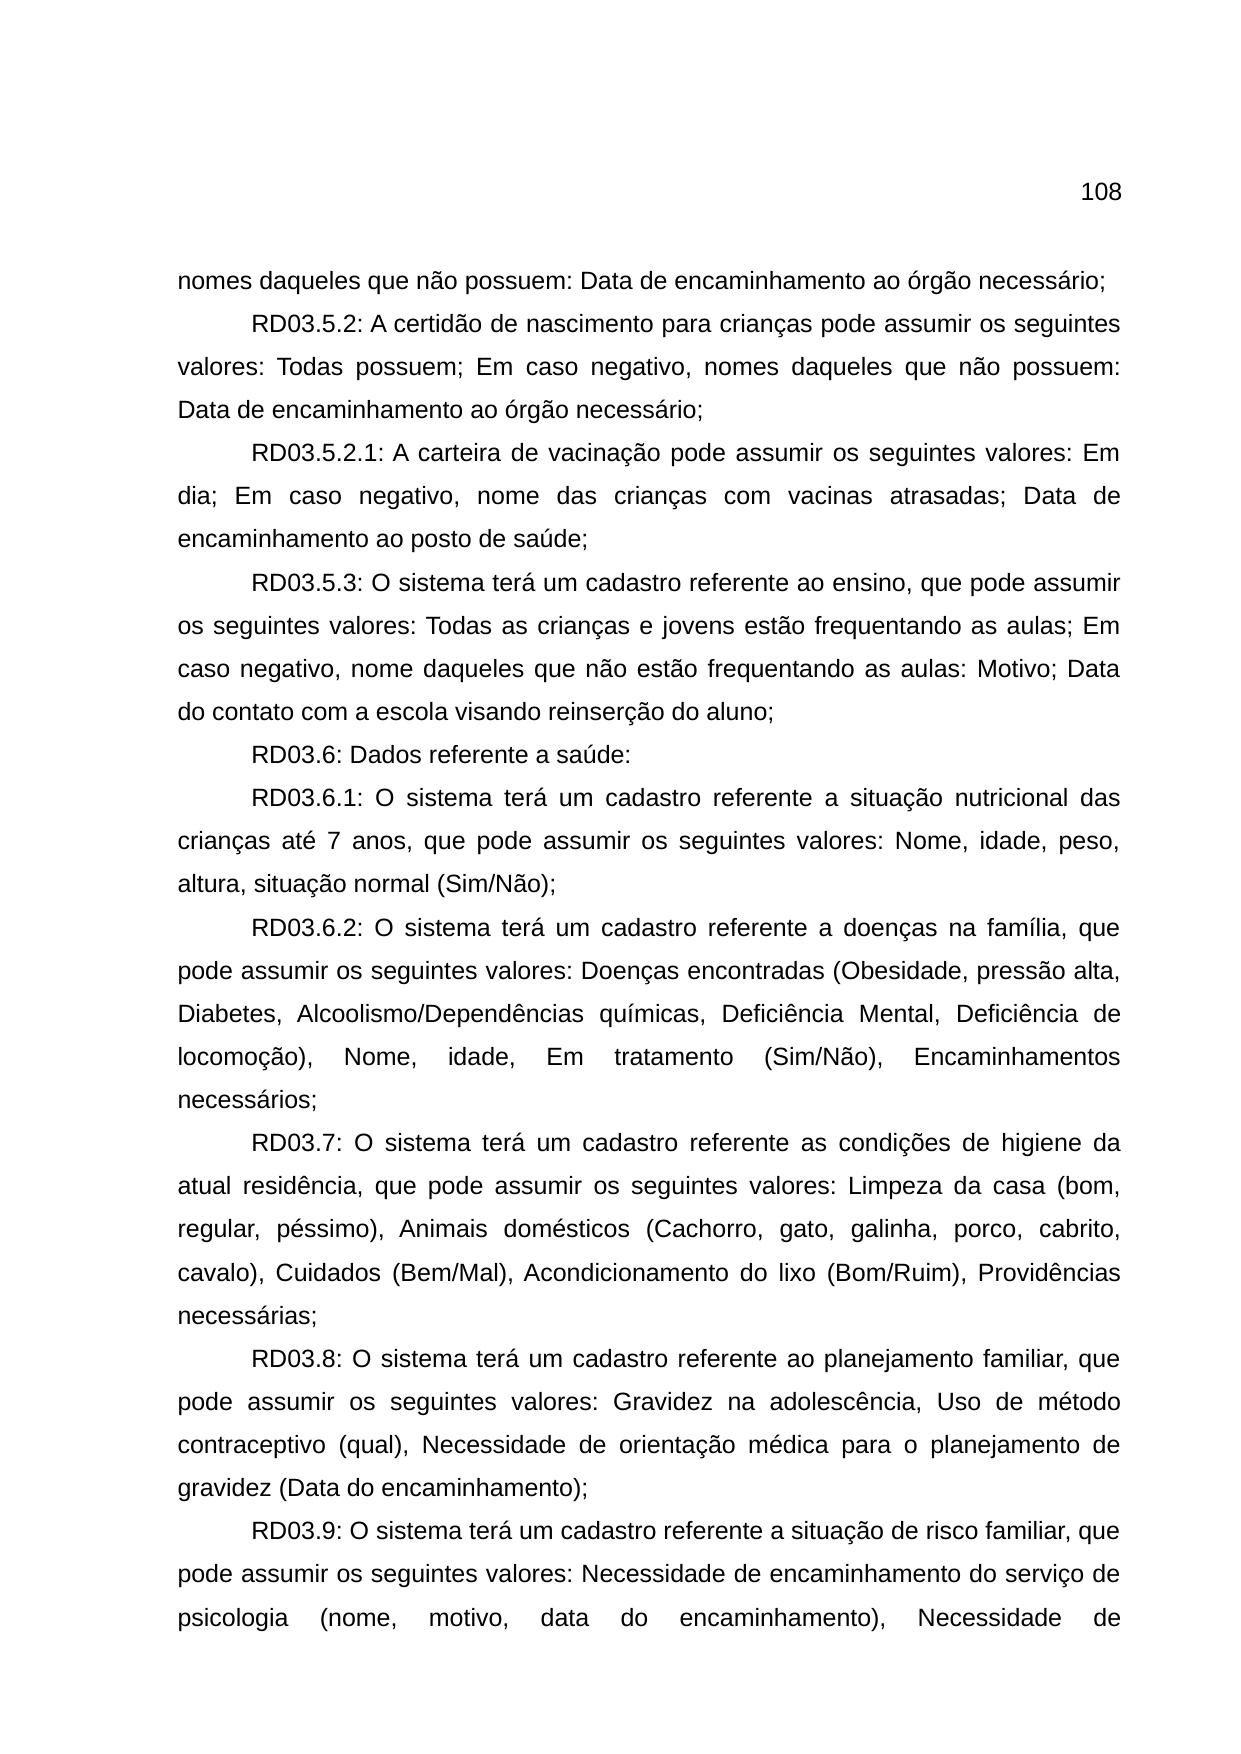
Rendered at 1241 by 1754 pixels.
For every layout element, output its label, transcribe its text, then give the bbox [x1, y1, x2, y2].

text RD03.7: O sistema terá um cadastro referente as condições de higiene da atual residência, que pode assumir os seguintes valores: Limpeza da casa (bom, regular, péssimo), Animais domésticos (Cachorro, gato, galinha, porco, cabrito, cavalo), Cuidados (Bem/Mal), Acondicionamento do lixo (Bom/Ruim), Providências necessárias; [177, 1128, 1122, 1329]
text nomes daqueles que não possuem: Data de encaminhamento ao órgão necessário; [177, 266, 1122, 294]
text RD03.5.2: A certidão de nascimento para crianças pode assumir os seguintes valores: Todas possuem; Em caso negativo, nomes daqueles que não possuem: Data de encaminhamento ao órgão necessário; [177, 309, 1122, 424]
text RD03.6: Dados referente a saúde: [177, 740, 1122, 769]
text RD03.9: O sistema terá um cadastro referente a situação de risco familiar, que pode assumir os seguintes valores: Necessidade de encaminhamento do serviço de psicologia (nome, motivo, data do encaminhamento), Necessidade de [177, 1516, 1122, 1631]
text RD03.8: O sistema terá um cadastro referente ao planejamento familiar, que pode assumir os seguintes valores: Gravidez na adolescência, Uso de método contraceptivo (qual), Necessidade de orientação médica para o planejamento de gravidez (Data do encaminhamento); [177, 1344, 1122, 1502]
text RD03.5.3: O sistema terá um cadastro referente ao ensino, que pode assumir os seguintes valores: Todas as crianças e jovens estão frequentando as aulas; Em caso negativo, nome daqueles que não estão frequentando as aulas: Motivo; Data do contato com a escola visando reinserção do aluno; [177, 568, 1122, 726]
text RD03.5.2.1: A carteira de vacinação pode assumir os seguintes valores: Em dia; Em caso negativo, nome das crianças com vacinas atrasadas; Data de encaminhamento ao posto de saúde; [177, 438, 1122, 553]
text RD03.6.1: O sistema terá um cadastro referente a situação nutricional das crianças até 7 anos, que pode assumir os seguintes valores: Nome, idade, peso, altura, situação normal (Sim/Não); [177, 783, 1122, 898]
text RD03.6.2: O sistema terá um cadastro referente a doenças na família, que pode assumir os seguintes valores: Doenças encontradas (Obesidade, pressão alta, Diabetes, Alcoolismo/Dependências químicas, Deficiência Mental, Deficiência de locomoção), Nome, idade, Em tratamento (Sim/Não), Encaminhamentos necessários; [177, 913, 1122, 1114]
